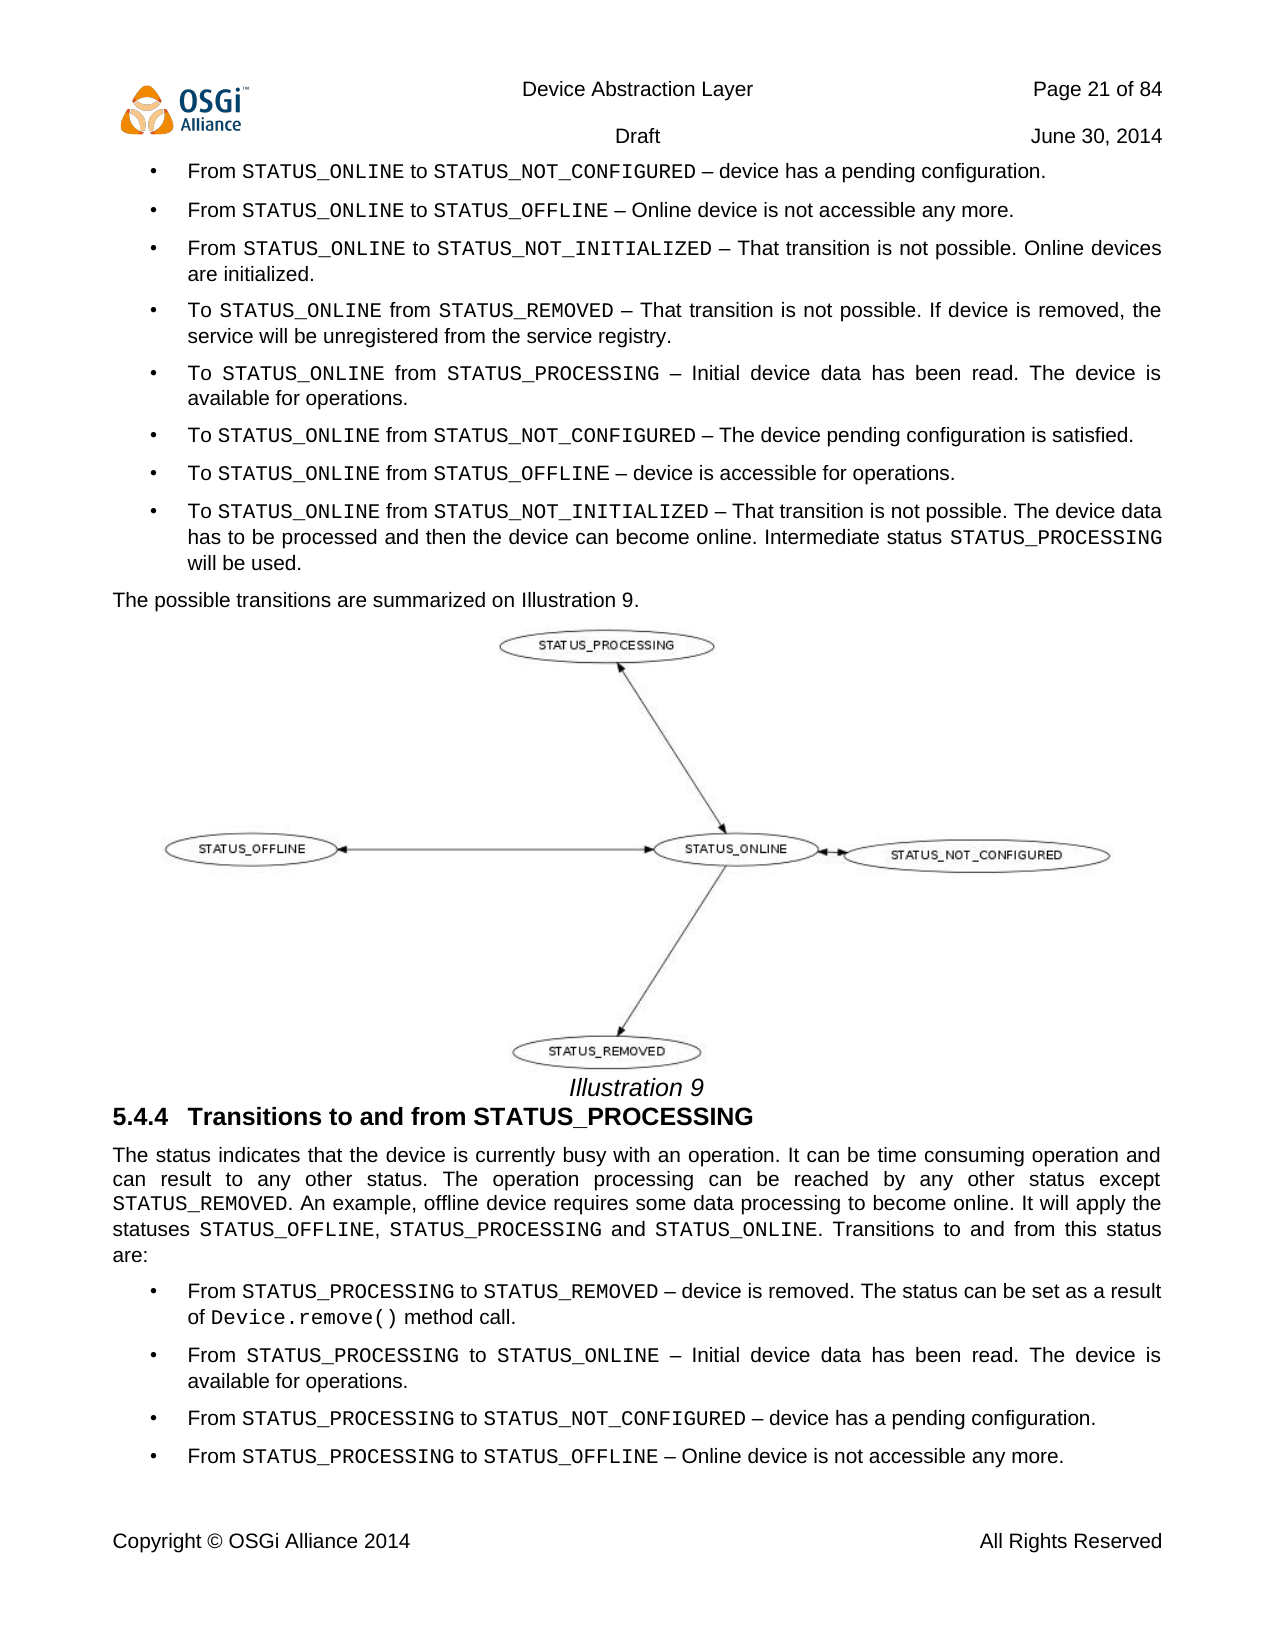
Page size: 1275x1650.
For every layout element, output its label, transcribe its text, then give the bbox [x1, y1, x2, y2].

subtitle Transitions to and from STATUS_PROCESSING [112, 1073, 1162, 1131]
list From STATUS_ONLINE to STATUS_NOT_CONFIGURED – device has a pending configuration. [150, 159, 1162, 185]
list From STATUS_ONLINE to STATUS_OFFLINE – Online device is not accessible any more. [150, 197, 1162, 223]
list From STATUS_PROCESSING to STATUS_OFFLINE – Online device is not accessible any more. [150, 1444, 1162, 1470]
list To STATUS_ONLINE from STATUS_PROCESSING – Initial device data has been read. The device is available for operations. [150, 360, 1162, 410]
picture [113, 78, 257, 142]
list From STATUS_PROCESSING to STATUS_REMOVED – device is removed. The status can be set as a result of Device.remove() method call. [150, 1279, 1162, 1331]
list To STATUS_ONLINE from STATUS_OFFLINE – device is accessible for operations. [150, 461, 1162, 487]
list To STATUS_ONLINE from STATUS_REMOVED – That transition is not possible. If device is removed, the service will be unregistered from the service registry. [150, 298, 1162, 348]
list From STATUS_ONLINE to STATUS_NOT_INITIALIZED – That transition is not possible. Online devices are initialized. [150, 236, 1162, 286]
list From STATUS_PROCESSING to STATUS_NOT_CONFIGURED – device has a pending configuration. [150, 1406, 1162, 1431]
text Illustration 9 [161, 1073, 1114, 1102]
picture [161, 626, 1114, 1073]
text The status indicates that the device is currently busy with an operation. It can be time consuming operation and can result to any other status. The operation processing can be reached by any other status except STATUS_REMOVED. An example, offline device requires some data processing to become online. It will apply the statuses STATUS_OFFLINE, STATUS_PROCESSING and STATUS_ONLINE. Transitions to and from this status are: [112, 1143, 1162, 1267]
list To STATUS_ONLINE from STATUS_NOT_CONFIGURED – The device pending configuration is satisfied. [150, 423, 1162, 448]
text The possible transitions are summarized on Illustration 9. [112, 587, 1162, 611]
list From STATUS_PROCESSING to STATUS_ONLINE – Initial device data has been read. The device is available for operations. [150, 1343, 1162, 1393]
list To STATUS_ONLINE from STATUS_NOT_INITIALIZED – That transition is not possible. The device data has to be processed and then the device can become online. Intermediate status STATUS_PROCESSING will be used. [150, 499, 1162, 575]
